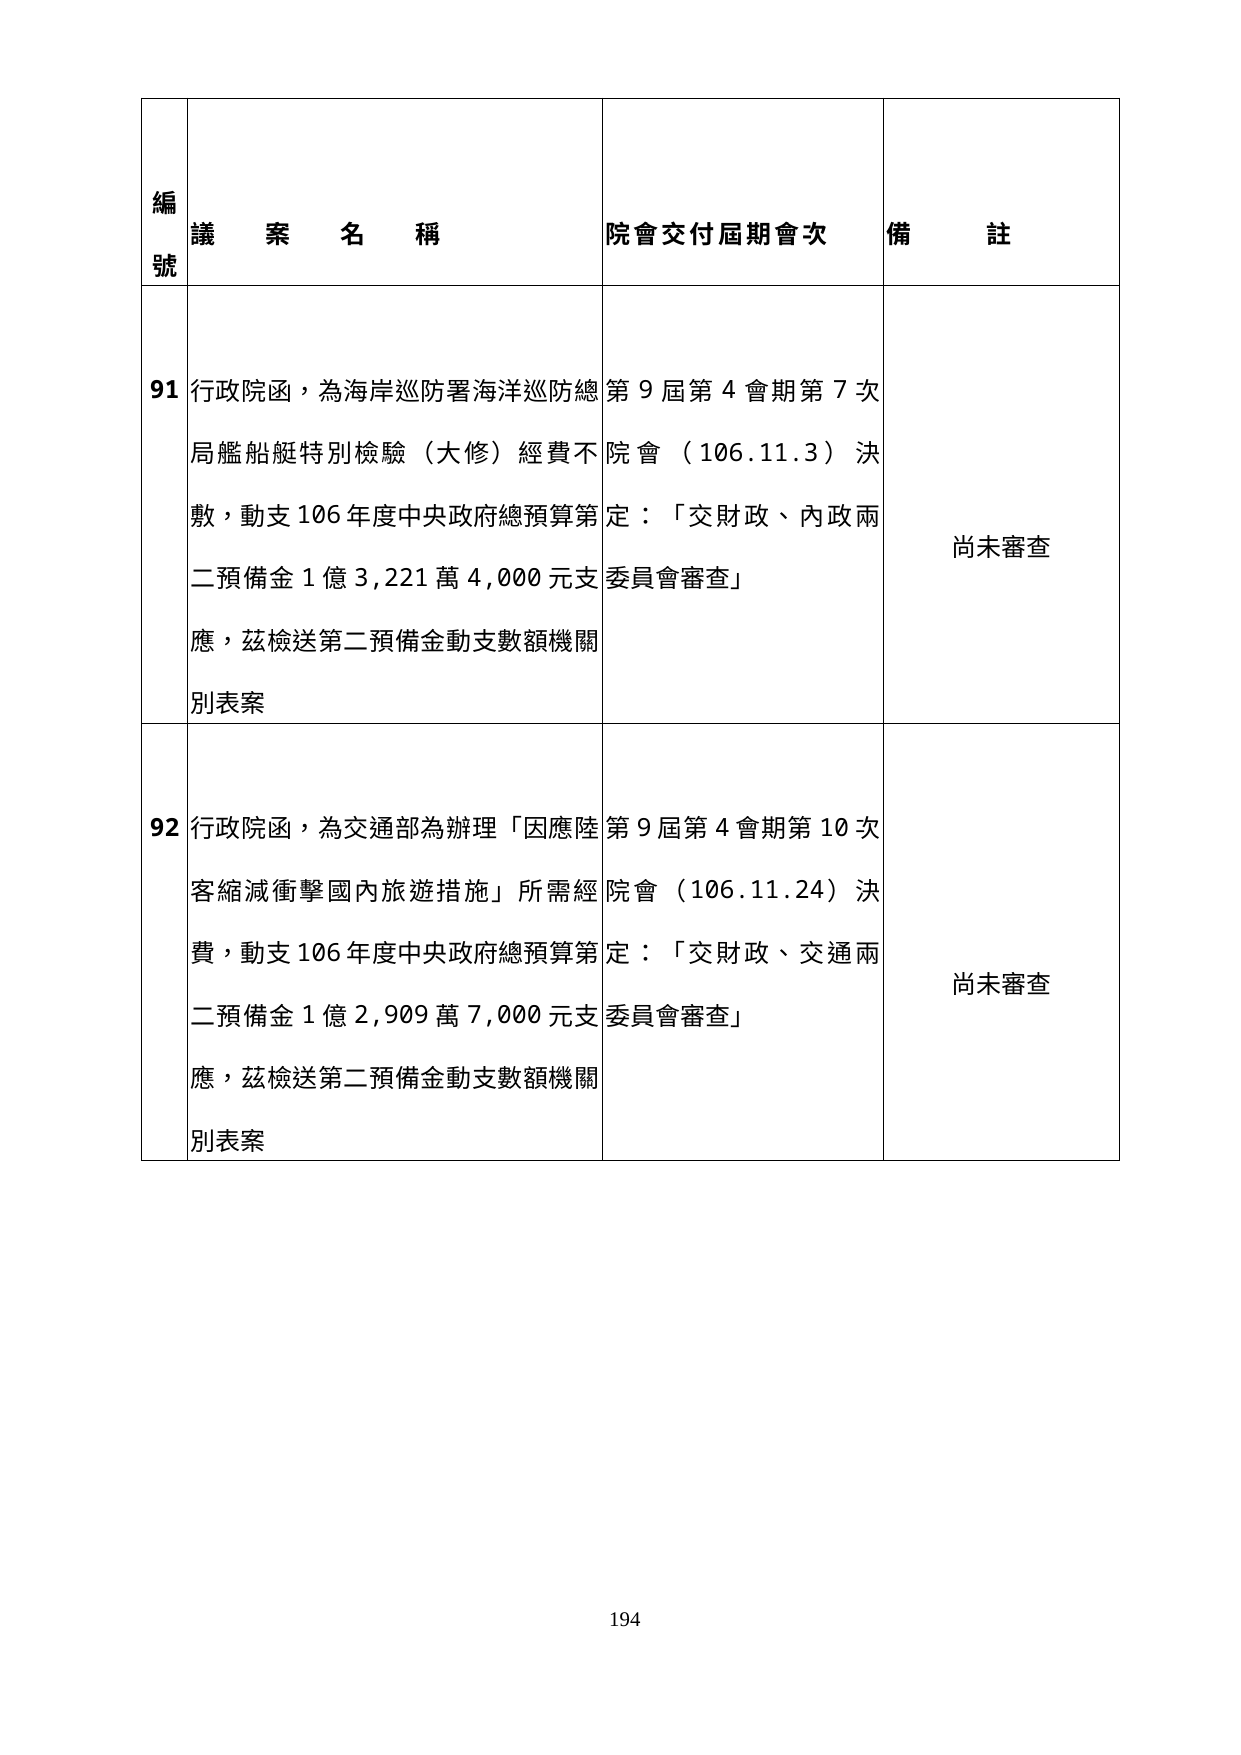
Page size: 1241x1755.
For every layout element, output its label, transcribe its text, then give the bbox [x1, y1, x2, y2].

table_cell 行政院函，為海岸巡防署海洋巡防總局艦船艇特別檢驗（大修）經費不敷，動支106年度中央政府總預算第二預備金1億3,221萬4,000元支應，茲檢送第二預備金動支數額機關別表案 [188, 286, 602, 722]
table_header 院會交付屆期會次 [603, 99, 883, 285]
table_cell [142, 286, 187, 722]
table_cell 第9屆第4會期第10次院會（106.11.24）決定：「交財政、交通兩委員會審查」 [603, 724, 883, 1160]
table_header 備 註 [884, 99, 1119, 285]
table_header 編號 [142, 99, 187, 285]
table_cell 第9屆第4會期第7次院會（106.11.3）決定：「交財政、內政兩委員會審查」 [603, 286, 883, 722]
table_cell 尚未審查 [884, 724, 1119, 1160]
table_header 議 案 名 稱 [188, 99, 602, 285]
table_cell 尚未審查 [884, 286, 1119, 722]
table_cell 行政院函，為交通部為辦理「因應陸客縮減衝擊國內旅遊措施」所需經費，動支106年度中央政府總預算第二預備金1億2,909萬7,000元支應，茲檢送第二預備金動支數額機關別表案 [188, 724, 602, 1160]
table_cell [142, 724, 187, 1160]
